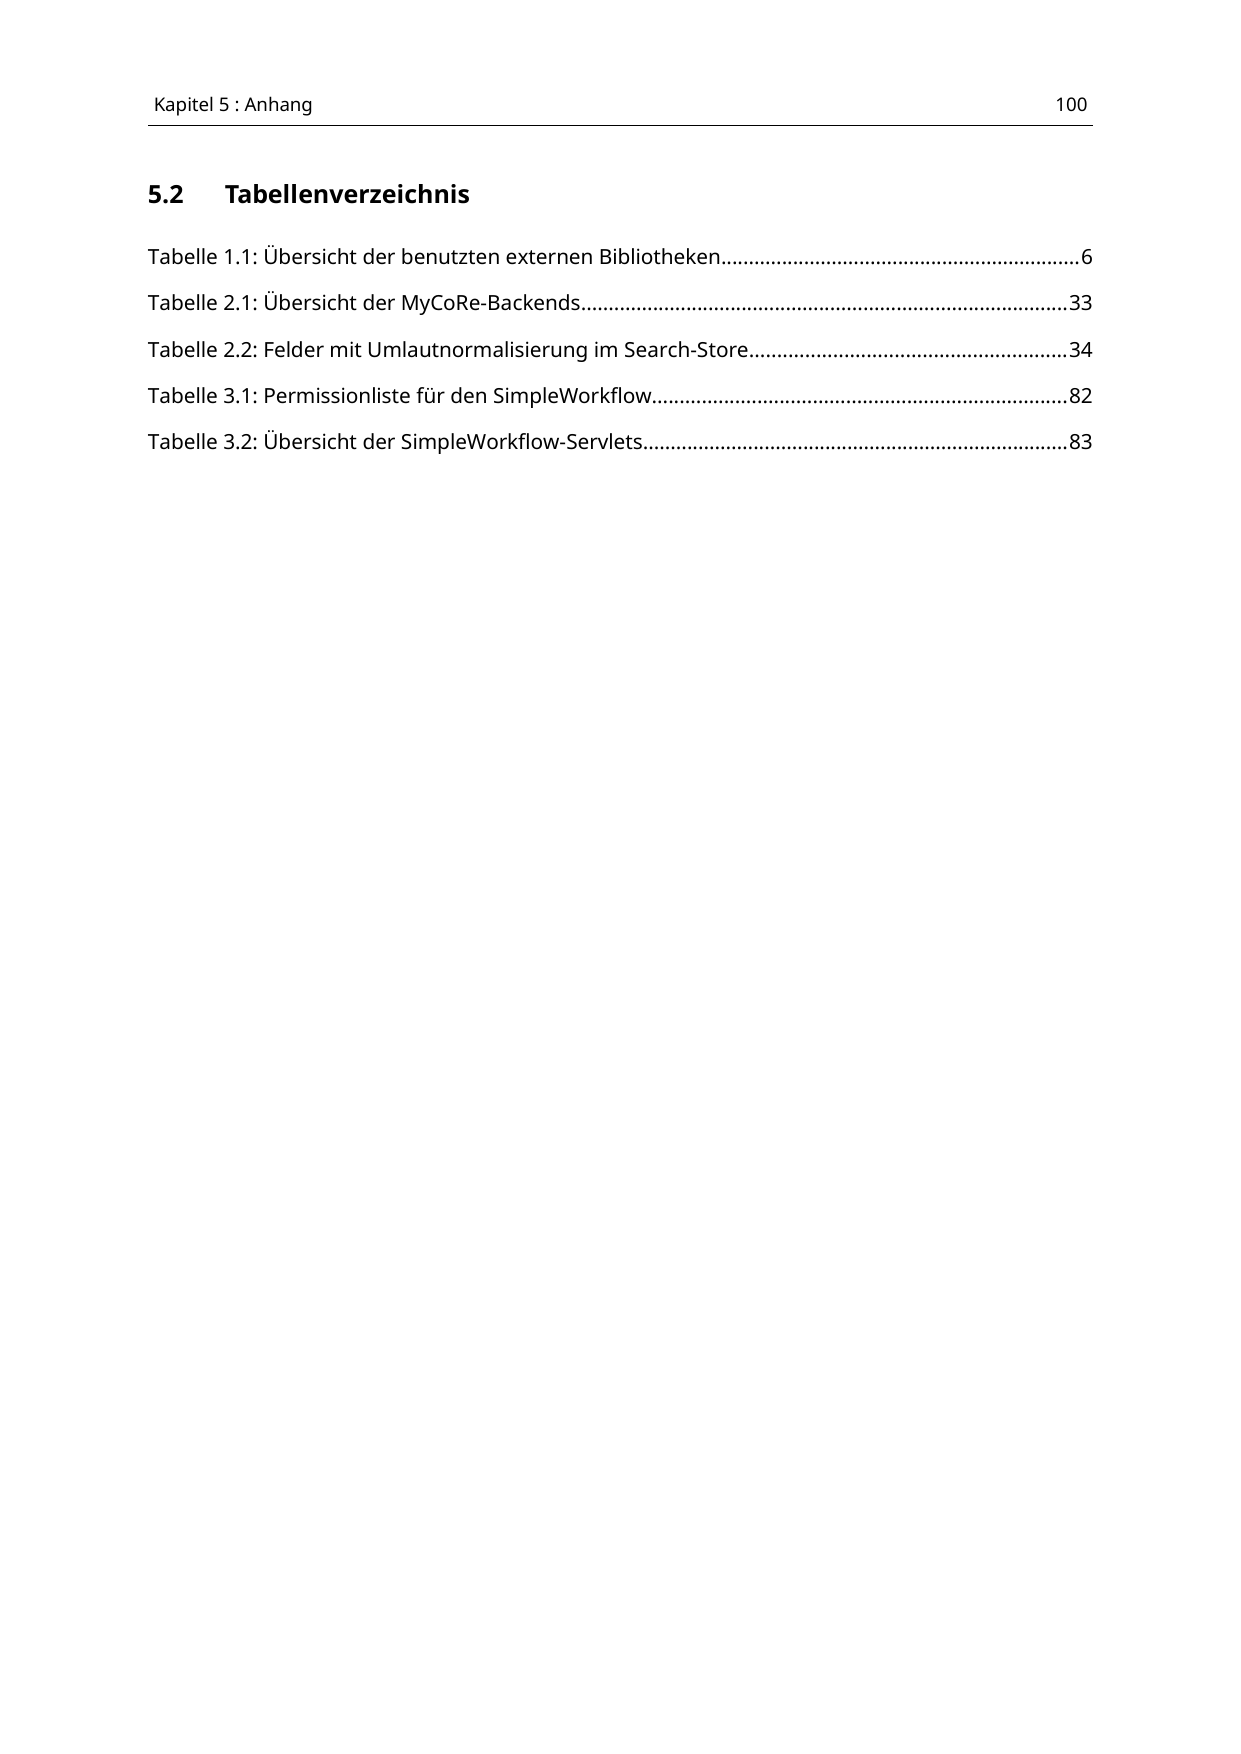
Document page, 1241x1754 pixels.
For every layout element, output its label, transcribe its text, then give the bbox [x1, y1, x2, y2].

subtitle Tabellenverzeichnis [148, 177, 1092, 211]
text Tabelle 3.2: Übersicht der SimpleWorkflow-Servlets 83 [148, 427, 1092, 456]
text Tabelle 1.1: Übersicht der benutzten externen Bibliotheken 6 [148, 242, 1092, 270]
text Tabelle 2.1: Übersicht der MyCoRe-Backends 33 [148, 288, 1092, 317]
text Tabelle 3.1: Permissionliste für den SimpleWorkflow 82 [148, 381, 1092, 409]
text Tabelle 2.2: Felder mit Umlautnormalisierung im Search-Store 34 [148, 335, 1092, 363]
